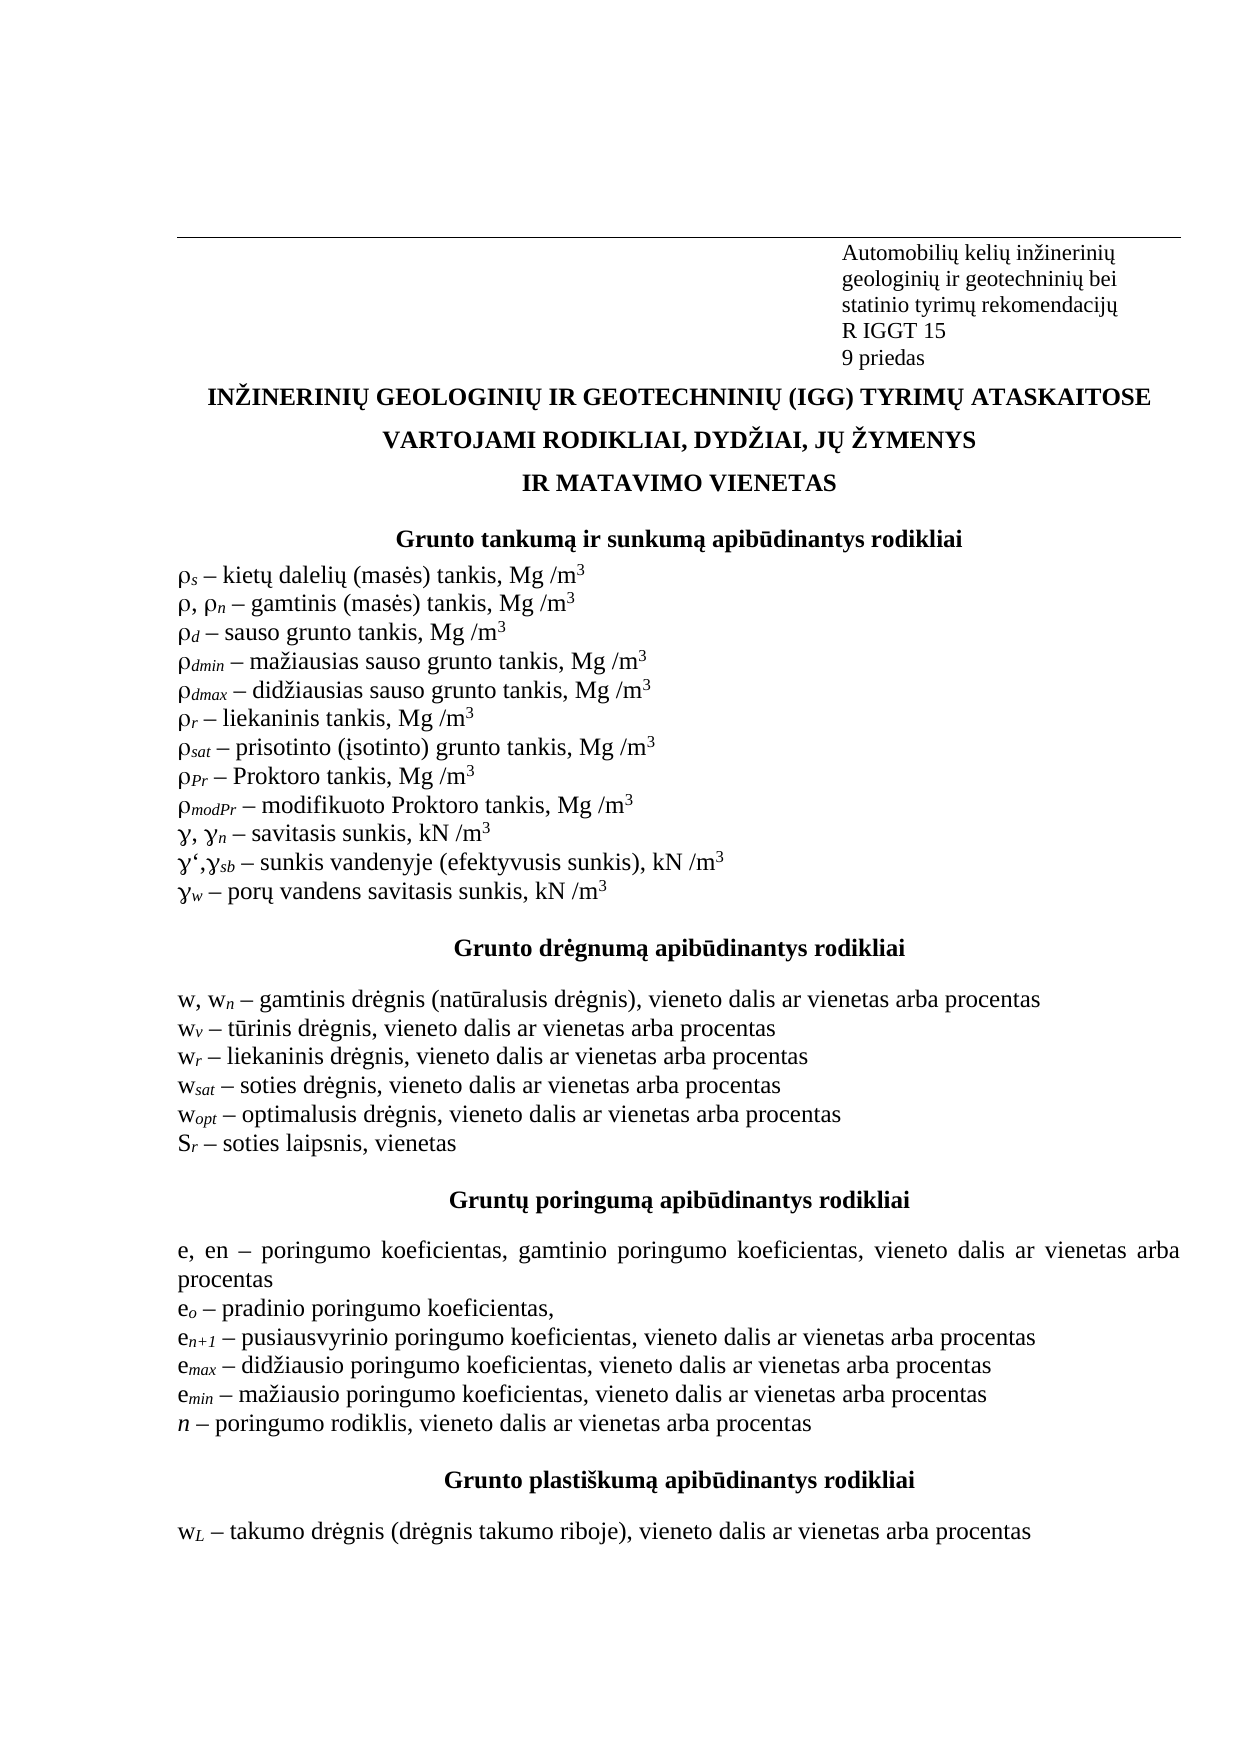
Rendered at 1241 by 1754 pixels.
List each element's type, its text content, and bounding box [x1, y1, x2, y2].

text modPr – modifikuoto Proktoro tankis, Mg /m3 [177, 790, 1181, 818]
text d – sauso grunto tankis, Mg /m3 [177, 617, 1181, 646]
text sat – prisotinto (įsotinto) grunto tankis, Mg /m3 [177, 732, 1181, 761]
text w – porų vandens savitasis sunkis, kN /m3 [177, 876, 1181, 905]
text Sr – soties laipsnis, vienetas [177, 1128, 1181, 1156]
text r – liekaninis tankis, Mg /m3 [177, 703, 1181, 732]
text R IGGT 15 [842, 318, 1181, 344]
text Pr – Proktoro tankis, Mg /m3 [177, 761, 1181, 790]
text statinio tyrimų rekomendacijų [842, 291, 1181, 318]
text Gruntų poringumą apibūdinantys rodikliai [177, 1185, 1181, 1214]
text Grunto drėgnumą apibūdinantys rodikliai [177, 933, 1181, 962]
text w, wn – gamtinis drėgnis (natūralusis drėgnis), vieneto dalis ar vienetas arba procentas [177, 984, 1181, 1013]
text wsat – soties drėgnis, vieneto dalis ar vienetas arba procentas [177, 1070, 1181, 1099]
text 9 priedas [842, 344, 1181, 370]
text geologinių ir geotechninių bei [842, 265, 1181, 291]
text wv – tūrinis drėgnis, vieneto dalis ar vienetas arba procentas [177, 1013, 1181, 1041]
text e, en – poringumo koeficientas, gamtinio poringumo koeficientas, vieneto dalis ar vienetas arba procentas [177, 1236, 1181, 1293]
text eo – pradinio poringumo koeficientas, [177, 1293, 1181, 1322]
text , n – savitasis sunkis, kN /m3 [177, 818, 1181, 847]
text INŽINERINIŲ GEOLOGINIŲ IR GEOTECHNINIŲ (IGG) TYRIMŲ ATASKAITOSE VARTOJAMI RODIKLIAI, DYDŽIAI, JŲ ŽYMENYS IR MATAVIMO VIENETAS [177, 382, 1181, 497]
text emax – didžiausio poringumo koeficientas, vieneto dalis ar vienetas arba procentas [177, 1351, 1181, 1379]
text n – poringumo rodiklis, vieneto dalis ar vienetas arba procentas [177, 1408, 1181, 1437]
text ‘,sb – sunkis vandenyje (efektyvusis sunkis), kN /m3 [177, 847, 1181, 876]
text Grunto plastiškumą apibūdinantys rodikliai [177, 1466, 1181, 1494]
text dmax – didžiausias sauso grunto tankis, Mg /m3 [177, 675, 1181, 703]
text en+1 – pusiausvyrinio poringumo koeficientas, vieneto dalis ar vienetas arba procentas [177, 1322, 1181, 1351]
text Automobilių kelių inžinerinių [842, 238, 1181, 265]
text emin – mažiausio poringumo koeficientas, vieneto dalis ar vienetas arba procentas [177, 1379, 1181, 1408]
text wr – liekaninis drėgnis, vieneto dalis ar vienetas arba procentas [177, 1041, 1181, 1070]
text Grunto tankumą ir sunkumą apibūdinantys rodikliai [177, 524, 1181, 552]
text , n – gamtinis (masės) tankis, Mg /m3 [177, 588, 1181, 617]
text s – kietų dalelių (masės) tankis, Mg /m3 [177, 560, 1181, 588]
text dmin – mažiausias sauso grunto tankis, Mg /m3 [177, 646, 1181, 675]
text wL – takumo drėgnis (drėgnis takumo riboje), vieneto dalis ar vienetas arba procentas [177, 1516, 1181, 1545]
text wopt – optimalusis drėgnis, vieneto dalis ar vienetas arba procentas [177, 1099, 1181, 1128]
